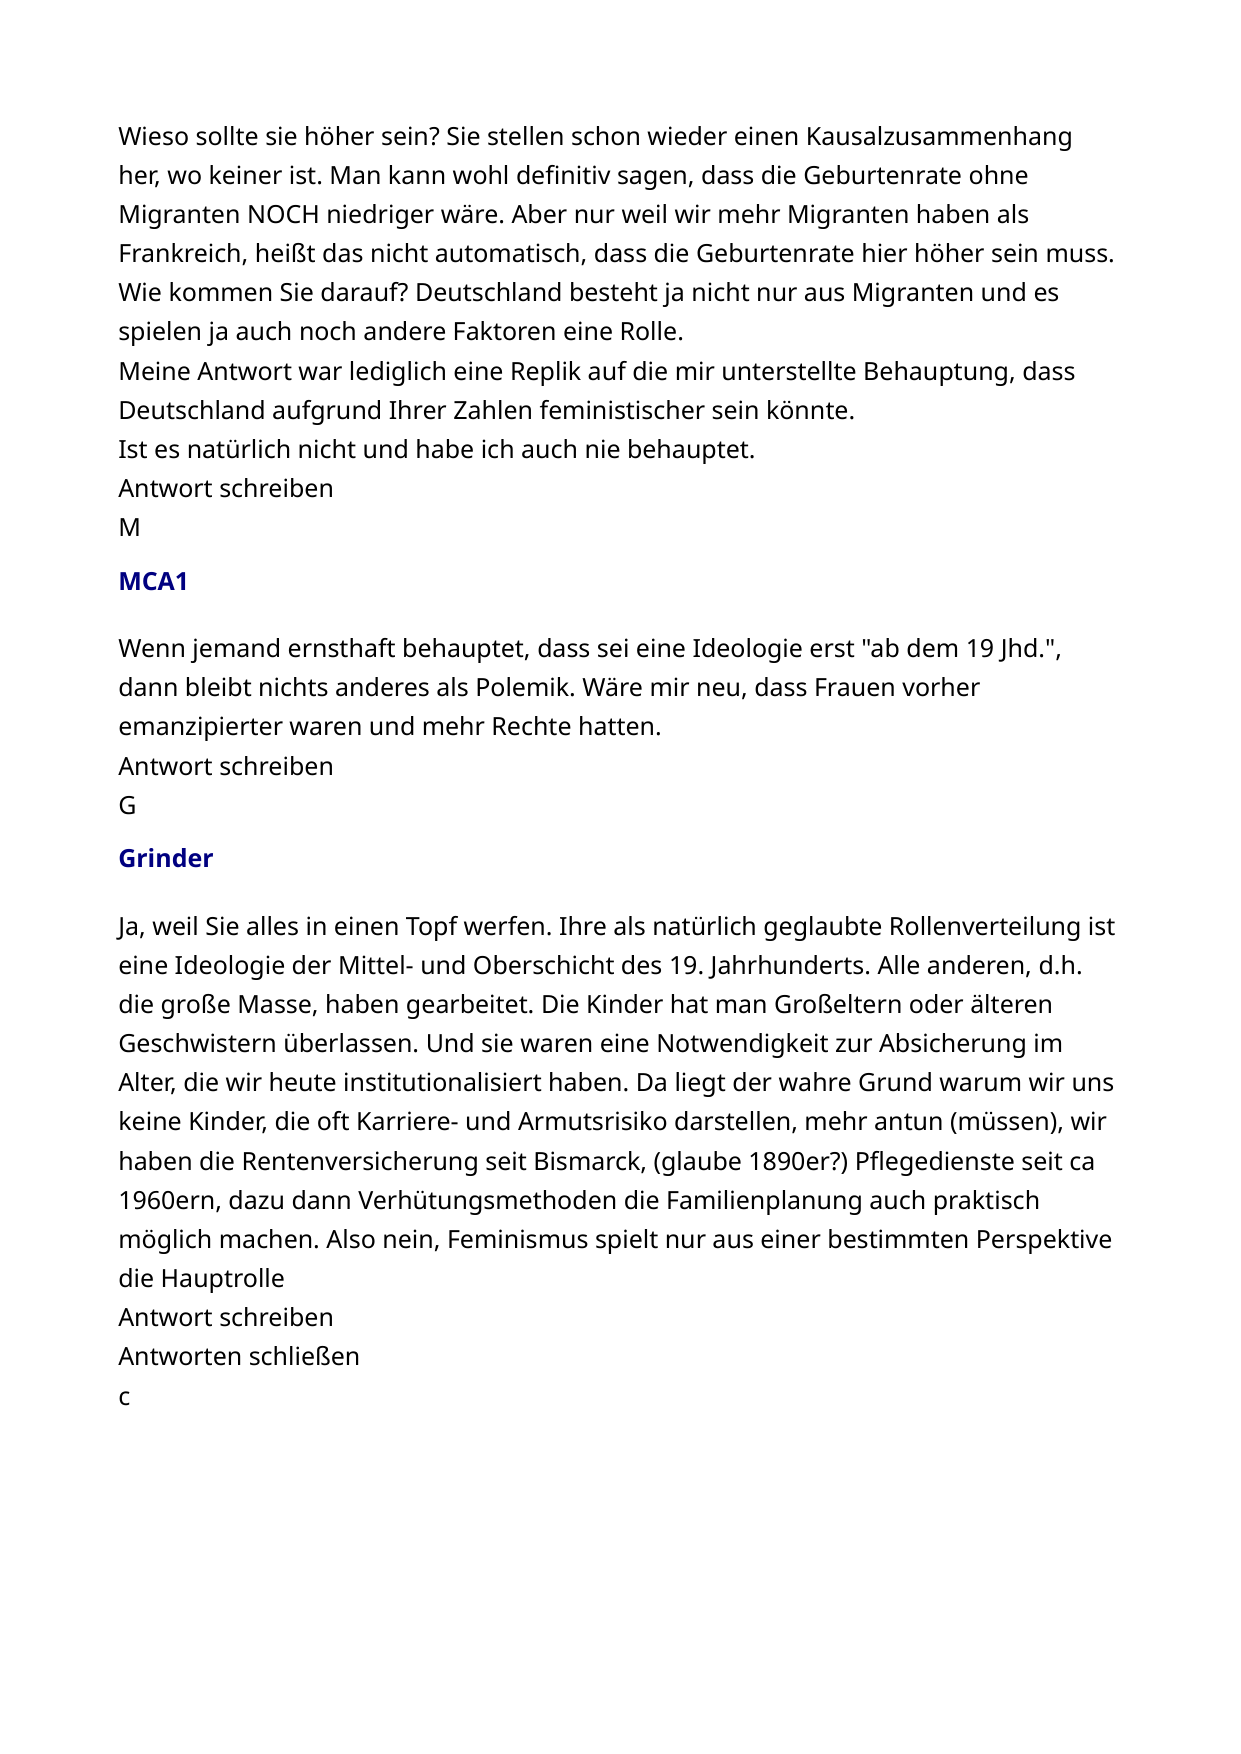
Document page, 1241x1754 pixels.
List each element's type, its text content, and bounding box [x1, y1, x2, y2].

text Antwort schreiben [118, 748, 1122, 782]
subtitle MCA1 [118, 563, 1122, 598]
text Antwort schreiben [118, 1300, 1122, 1334]
text Meine Antwort war lediglich eine Replik auf die mir unterstellte Behauptung, dass Deutschland aufgrund Ihrer Zahlen feministischer sein könnte. [118, 353, 1122, 426]
text c [118, 1378, 1122, 1412]
text Wenn jemand ernsthaft behauptet, dass sei eine Ideologie erst "ab dem 19 Jhd.", dann bleibt nichts anderes als Polemik. Wäre mir neu, dass Frauen vorher emanzipierter waren und mehr Rechte hatten. [118, 631, 1122, 743]
text Antworten schließen [118, 1339, 1122, 1373]
text Wieso sollte sie höher sein? Sie stellen schon wieder einen Kausalzusammenhang her, wo keiner ist. Man kann wohl definitiv sagen, dass die Geburtenrate ohne Migranten NOCH niedriger wäre. Aber nur weil wir mehr Migranten haben als Frankreich, heißt das nicht automatisch, dass die Geburtenrate hier höher sein muss. Wie kommen Sie darauf? Deutschland besteht ja nicht nur aus Migranten und es spielen ja auch noch andere Faktoren eine Rolle. [118, 118, 1122, 348]
text Antwort schreiben [118, 471, 1122, 505]
text Ja, weil Sie alles in einen Topf werfen. Ihre als natürlich geglaubte Rollenverteilung ist eine Ideologie der Mittel- und Oberschicht des 19. Jahrhunderts. Alle anderen, d.h. die große Masse, haben gearbeitet. Die Kinder hat man Großeltern oder älteren Geschwistern überlassen. Und sie waren eine Notwendigkeit zur Absicherung im Alter, die wir heute institutionalisiert haben. Da liegt der wahre Grund warum wir uns keine Kinder, die oft Karriere- und Armutsrisiko darstellen, mehr antun (müssen), wir haben die Rentenversicherung seit Bismarck, (glaube 1890er?) Pflegedienste seit ca 1960ern, dazu dann Verhütungsmethoden die Familienplanung auch praktisch möglich machen. Also nein, Feminismus spielt nur aus einer bestimmten Perspektive die Hauptrolle [118, 908, 1122, 1295]
text Ist es natürlich nicht und habe ich auch nie behauptet. [118, 431, 1122, 466]
subtitle Grinder [118, 841, 1122, 875]
text M [118, 510, 1122, 544]
text G [118, 787, 1122, 821]
